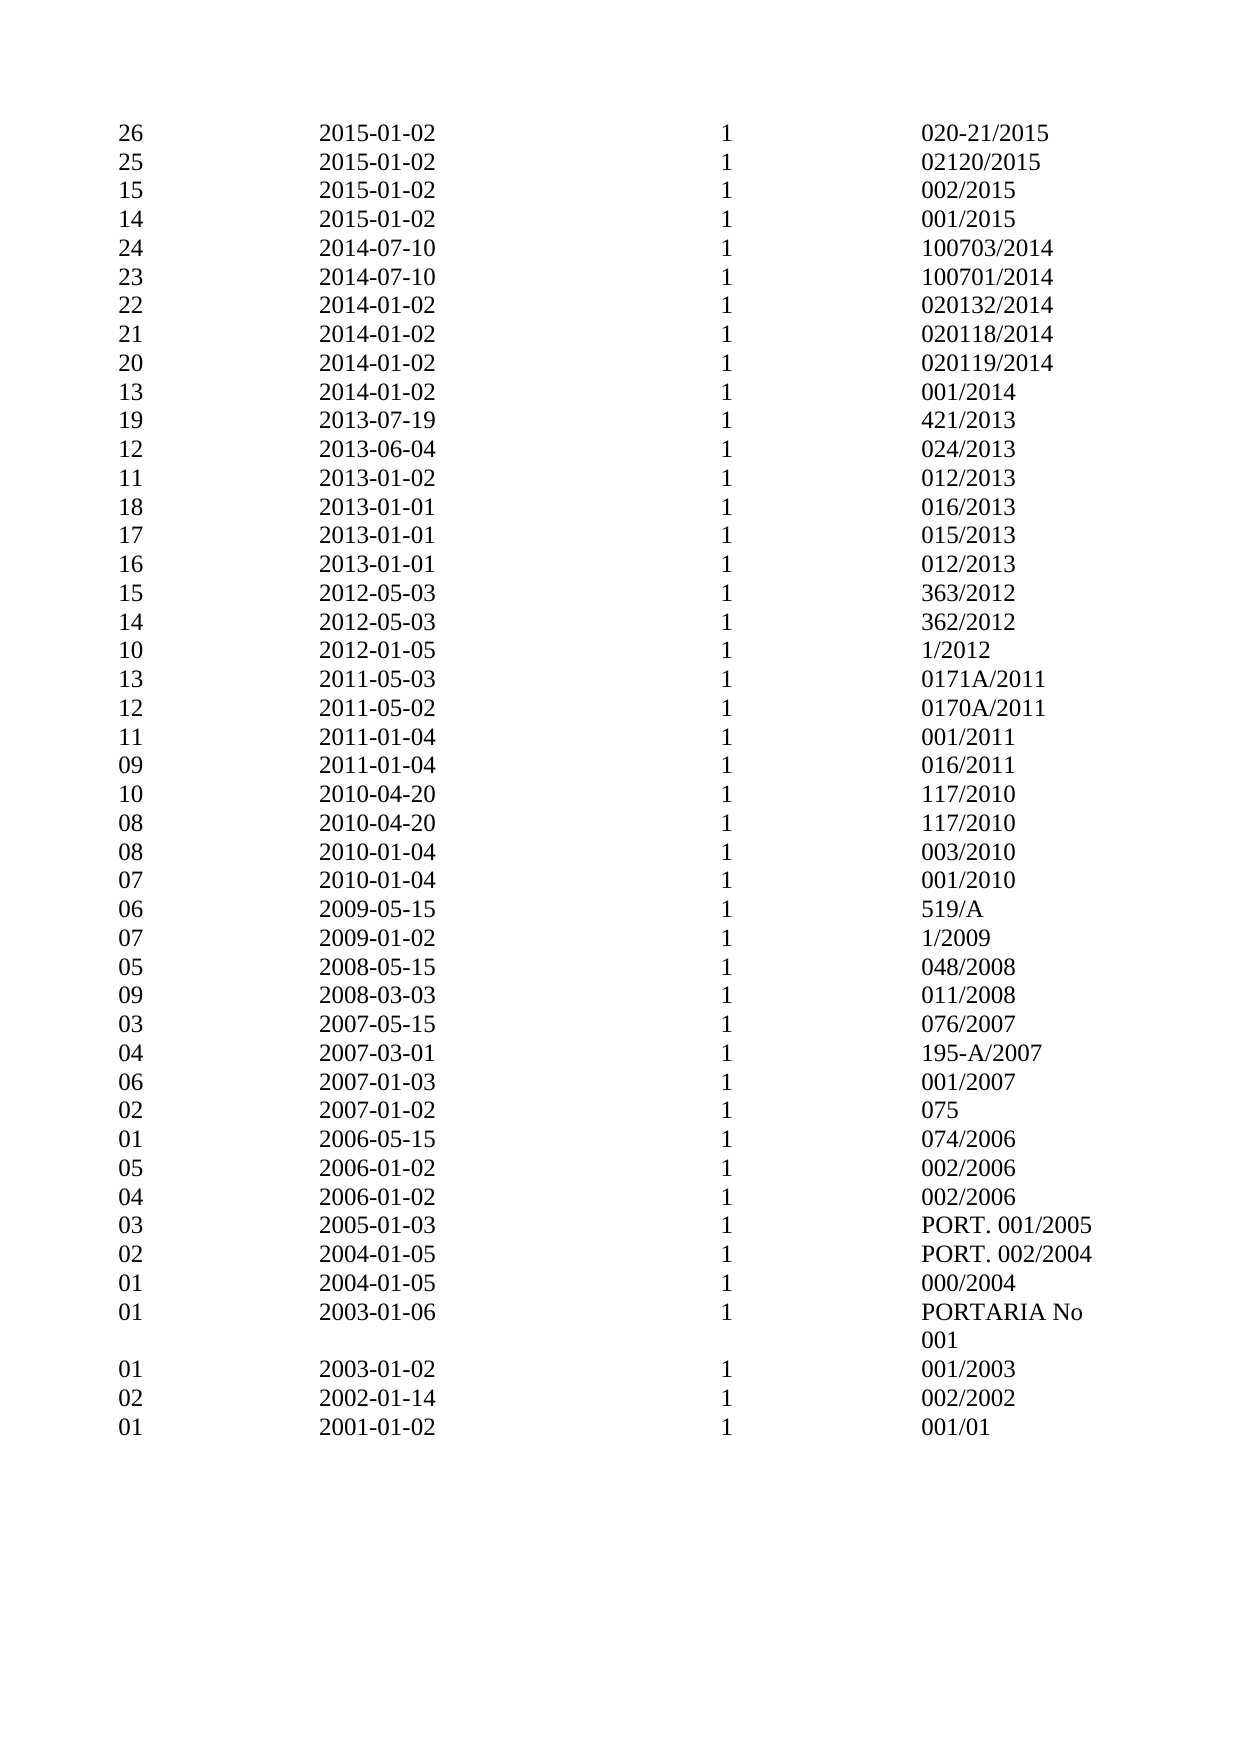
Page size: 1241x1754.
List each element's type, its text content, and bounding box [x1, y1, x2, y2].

table_cell 21 [118, 319, 319, 348]
table_cell [520, 147, 720, 176]
table_cell 016/2013 [921, 492, 1122, 521]
table_cell 02120/2015 [921, 147, 1122, 176]
table_cell 26 [118, 118, 319, 147]
table_cell 1 [720, 578, 921, 607]
table_cell 020118/2014 [921, 319, 1122, 348]
table_cell 2015-01-02 [319, 176, 519, 204]
table_cell 024/2013 [921, 434, 1122, 463]
table_cell 07 [118, 923, 319, 952]
table_cell 1 [720, 233, 921, 262]
table_cell 2014-01-02 [319, 319, 519, 348]
table_cell 2007-01-02 [319, 1096, 519, 1124]
table_cell 1 [720, 1038, 921, 1067]
table_cell [520, 952, 720, 981]
table_cell [520, 291, 720, 319]
table_cell 2014-01-02 [319, 348, 519, 377]
table_cell 2007-05-15 [319, 1009, 519, 1038]
table_cell [520, 262, 720, 291]
table_cell 1 [720, 1211, 921, 1239]
table_cell 12 [118, 434, 319, 463]
table_cell 1 [720, 1383, 921, 1412]
table_cell [520, 1038, 720, 1067]
table_cell 01 [118, 1412, 319, 1441]
table_cell [520, 521, 720, 549]
table_cell [520, 492, 720, 521]
table_cell 1 [720, 1182, 921, 1211]
table_cell 05 [118, 952, 319, 981]
table_cell [520, 981, 720, 1009]
table_cell PORT. 001/2005 [921, 1211, 1122, 1239]
table_cell 1 [720, 377, 921, 406]
table_cell 001/01 [921, 1412, 1122, 1441]
table_cell [520, 1239, 720, 1268]
table_cell 2011-01-04 [319, 751, 519, 779]
table_cell [520, 1297, 720, 1354]
table_cell 1/2012 [921, 636, 1122, 664]
table_cell 048/2008 [921, 952, 1122, 981]
table_cell 17 [118, 521, 319, 549]
table_cell 1 [720, 492, 921, 521]
table_cell 01 [118, 1268, 319, 1297]
table_cell 2008-03-03 [319, 981, 519, 1009]
table_cell 14 [118, 607, 319, 636]
table_cell [520, 549, 720, 578]
table_cell 1 [720, 607, 921, 636]
table_cell 117/2010 [921, 808, 1122, 837]
table_cell 2013-07-19 [319, 406, 519, 434]
table_cell [520, 837, 720, 866]
table_cell 2013-01-01 [319, 549, 519, 578]
table_cell 23 [118, 262, 319, 291]
table_cell 2011-05-02 [319, 693, 519, 722]
table_cell 25 [118, 147, 319, 176]
table_cell 1 [720, 348, 921, 377]
table_cell 1 [720, 118, 921, 147]
table_cell [520, 176, 720, 204]
table_cell 1 [720, 521, 921, 549]
table_cell 2006-01-02 [319, 1153, 519, 1182]
table_cell 011/2008 [921, 981, 1122, 1009]
table_cell [520, 118, 720, 147]
table_cell 09 [118, 981, 319, 1009]
table_cell 2014-07-10 [319, 262, 519, 291]
table_cell 11 [118, 722, 319, 751]
table_cell [520, 1268, 720, 1297]
table_cell 001/2014 [921, 377, 1122, 406]
table_cell 2013-01-02 [319, 463, 519, 492]
table_cell 1 [720, 319, 921, 348]
table_cell 09 [118, 751, 319, 779]
table_cell 2009-01-02 [319, 923, 519, 952]
table_cell 100701/2014 [921, 262, 1122, 291]
table_cell [520, 664, 720, 693]
table_cell PORT. 002/2004 [921, 1239, 1122, 1268]
table_cell [520, 1096, 720, 1124]
table_cell 02 [118, 1239, 319, 1268]
table_cell 002/2006 [921, 1153, 1122, 1182]
table_cell [520, 233, 720, 262]
table_cell 1 [720, 923, 921, 952]
table_cell [520, 866, 720, 894]
table_cell [520, 1124, 720, 1153]
table_cell 2013-01-01 [319, 492, 519, 521]
table_cell 1 [720, 1096, 921, 1124]
table_cell 06 [118, 894, 319, 923]
table_cell 10 [118, 636, 319, 664]
table_cell 020119/2014 [921, 348, 1122, 377]
table_cell [520, 319, 720, 348]
table_cell 2014-07-10 [319, 233, 519, 262]
table_cell 1 [720, 981, 921, 1009]
table_cell 020132/2014 [921, 291, 1122, 319]
table_cell 1 [720, 837, 921, 866]
table_cell [520, 1153, 720, 1182]
table_cell [520, 607, 720, 636]
table_cell 1 [720, 549, 921, 578]
table_cell 22 [118, 291, 319, 319]
table_cell 2010-04-20 [319, 808, 519, 837]
table_cell 2015-01-02 [319, 118, 519, 147]
table_cell 03 [118, 1211, 319, 1239]
table_cell 02 [118, 1383, 319, 1412]
table_cell 06 [118, 1067, 319, 1096]
table_cell 002/2006 [921, 1182, 1122, 1211]
table_cell 20 [118, 348, 319, 377]
table_cell 1 [720, 291, 921, 319]
table_cell 2014-01-02 [319, 377, 519, 406]
table_cell 2003-01-06 [319, 1297, 519, 1354]
table_cell 1 [720, 664, 921, 693]
table_cell 1 [720, 1412, 921, 1441]
table_cell 2012-05-03 [319, 578, 519, 607]
table_cell 2013-01-01 [319, 521, 519, 549]
table_cell 117/2010 [921, 779, 1122, 808]
table_cell 2001-01-02 [319, 1412, 519, 1441]
table_cell 1 [720, 1124, 921, 1153]
table_cell 1 [720, 1268, 921, 1297]
table_cell [520, 1412, 720, 1441]
table_cell 2006-01-02 [319, 1182, 519, 1211]
table_cell 03 [118, 1009, 319, 1038]
table_cell 001/2015 [921, 204, 1122, 233]
table_cell [520, 808, 720, 837]
table_cell 075 [921, 1096, 1122, 1124]
table_cell [520, 406, 720, 434]
table_cell [520, 204, 720, 233]
table_cell 0170A/2011 [921, 693, 1122, 722]
table_cell 1 [720, 1239, 921, 1268]
table_cell 1 [720, 204, 921, 233]
table_cell 1 [720, 1297, 921, 1354]
table_cell 020-21/2015 [921, 118, 1122, 147]
table_cell 001/2003 [921, 1354, 1122, 1383]
table_cell 04 [118, 1038, 319, 1067]
table_cell 001/2010 [921, 866, 1122, 894]
table_cell PORTARIA No 001 [921, 1297, 1122, 1354]
table_cell 2009-05-15 [319, 894, 519, 923]
table_cell 1 [720, 406, 921, 434]
table_cell 2014-01-02 [319, 291, 519, 319]
table_cell 05 [118, 1153, 319, 1182]
table_cell 1 [720, 693, 921, 722]
table_cell 1 [720, 434, 921, 463]
table_cell 01 [118, 1297, 319, 1354]
table_cell 2007-01-03 [319, 1067, 519, 1096]
table_cell [520, 693, 720, 722]
table_cell [520, 434, 720, 463]
table_cell [520, 751, 720, 779]
table_cell 002/2002 [921, 1383, 1122, 1412]
table_cell 012/2013 [921, 549, 1122, 578]
table_cell 1 [720, 952, 921, 981]
table_cell 13 [118, 377, 319, 406]
table_cell 2008-05-15 [319, 952, 519, 981]
table_cell 08 [118, 837, 319, 866]
table_cell 1 [720, 779, 921, 808]
table_cell 24 [118, 233, 319, 262]
table_cell 1 [720, 262, 921, 291]
table_cell 01 [118, 1124, 319, 1153]
table_cell 2010-04-20 [319, 779, 519, 808]
table_cell 1 [720, 866, 921, 894]
table_cell 1 [720, 1067, 921, 1096]
table_cell 10 [118, 779, 319, 808]
table_cell 074/2006 [921, 1124, 1122, 1153]
table_cell 14 [118, 204, 319, 233]
table_cell 2004-01-05 [319, 1239, 519, 1268]
table_cell 2011-05-03 [319, 664, 519, 693]
table_cell 15 [118, 176, 319, 204]
table_cell [520, 578, 720, 607]
table_cell [520, 636, 720, 664]
table_cell 2006-05-15 [319, 1124, 519, 1153]
table_cell [520, 923, 720, 952]
table_cell [520, 377, 720, 406]
table_cell 362/2012 [921, 607, 1122, 636]
table_cell 1/2009 [921, 923, 1122, 952]
table_cell 2015-01-02 [319, 147, 519, 176]
table_cell 1 [720, 1153, 921, 1182]
table_cell 2003-01-02 [319, 1354, 519, 1383]
table_cell 13 [118, 664, 319, 693]
table_cell [520, 779, 720, 808]
table_cell 421/2013 [921, 406, 1122, 434]
table_cell 19 [118, 406, 319, 434]
table_cell 000/2004 [921, 1268, 1122, 1297]
table_cell [520, 894, 720, 923]
table_cell 2010-01-04 [319, 866, 519, 894]
table_cell [520, 1354, 720, 1383]
table_cell 001/2007 [921, 1067, 1122, 1096]
table_cell 1 [720, 722, 921, 751]
table_cell 1 [720, 1009, 921, 1038]
table_cell 015/2013 [921, 521, 1122, 549]
table_cell 012/2013 [921, 463, 1122, 492]
table_cell 2011-01-04 [319, 722, 519, 751]
table_cell [520, 1009, 720, 1038]
table_cell 2005-01-03 [319, 1211, 519, 1239]
table_cell [520, 1182, 720, 1211]
table_cell 001/2011 [921, 722, 1122, 751]
table_cell [520, 1211, 720, 1239]
table_cell 1 [720, 176, 921, 204]
table_cell 18 [118, 492, 319, 521]
table_cell [520, 1383, 720, 1412]
table_cell 11 [118, 463, 319, 492]
table_cell [520, 722, 720, 751]
table_cell 2012-05-03 [319, 607, 519, 636]
table_cell [520, 348, 720, 377]
table_cell 07 [118, 866, 319, 894]
table_cell 1 [720, 147, 921, 176]
table_cell 519/A [921, 894, 1122, 923]
table_cell 195-A/2007 [921, 1038, 1122, 1067]
table_cell 2013-06-04 [319, 434, 519, 463]
table_cell 2012-01-05 [319, 636, 519, 664]
table_cell 12 [118, 693, 319, 722]
table_cell 076/2007 [921, 1009, 1122, 1038]
table_cell 363/2012 [921, 578, 1122, 607]
table_cell 2007-03-01 [319, 1038, 519, 1067]
table_cell 0171A/2011 [921, 664, 1122, 693]
table_cell [520, 463, 720, 492]
table_cell 02 [118, 1096, 319, 1124]
table_cell [520, 1067, 720, 1096]
table_cell 1 [720, 1354, 921, 1383]
table_cell 08 [118, 808, 319, 837]
table_cell 2015-01-02 [319, 204, 519, 233]
table_cell 2004-01-05 [319, 1268, 519, 1297]
table_cell 01 [118, 1354, 319, 1383]
table_cell 04 [118, 1182, 319, 1211]
table_cell 1 [720, 808, 921, 837]
table_cell 100703/2014 [921, 233, 1122, 262]
table_cell 2010-01-04 [319, 837, 519, 866]
table_cell 002/2015 [921, 176, 1122, 204]
table_cell 15 [118, 578, 319, 607]
table_cell 1 [720, 463, 921, 492]
table_cell 016/2011 [921, 751, 1122, 779]
table_cell 1 [720, 751, 921, 779]
table_cell 1 [720, 894, 921, 923]
table_cell 1 [720, 636, 921, 664]
table_cell 16 [118, 549, 319, 578]
table_cell 003/2010 [921, 837, 1122, 866]
table_cell 2002-01-14 [319, 1383, 519, 1412]
